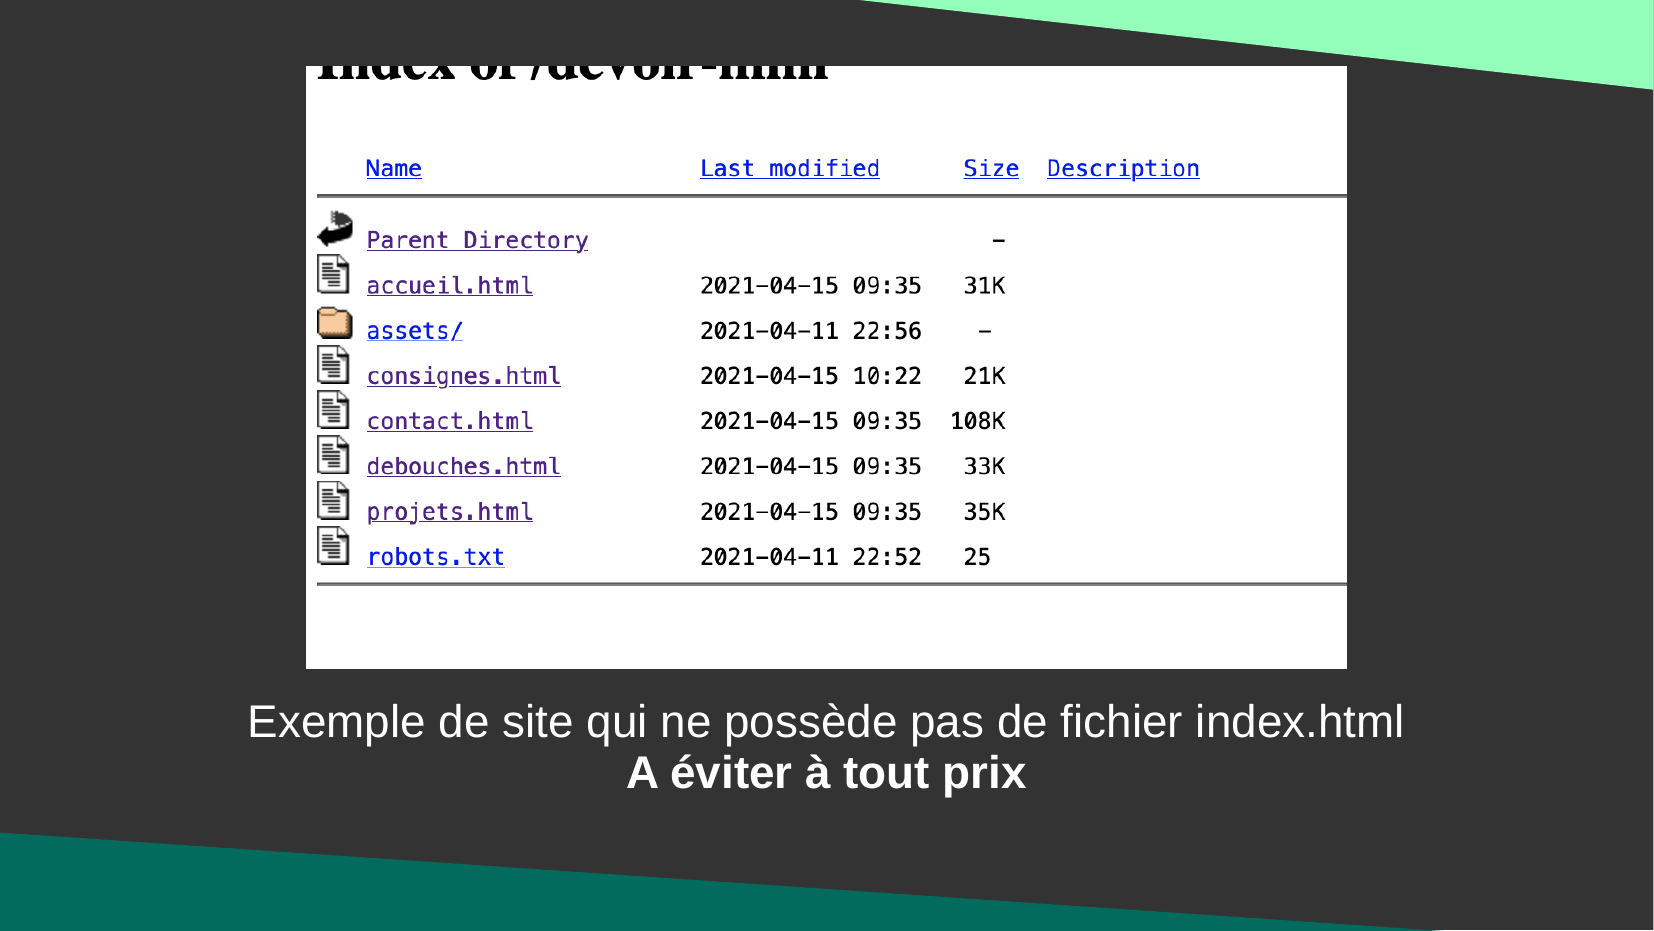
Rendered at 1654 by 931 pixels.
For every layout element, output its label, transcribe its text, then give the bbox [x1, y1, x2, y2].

picture [306, 66, 1347, 669]
text_box [859, 0, 1654, 90]
text_box Exemple de site qui ne possède pas de fichier index.html A éviter à tout prix [191, 688, 1462, 858]
